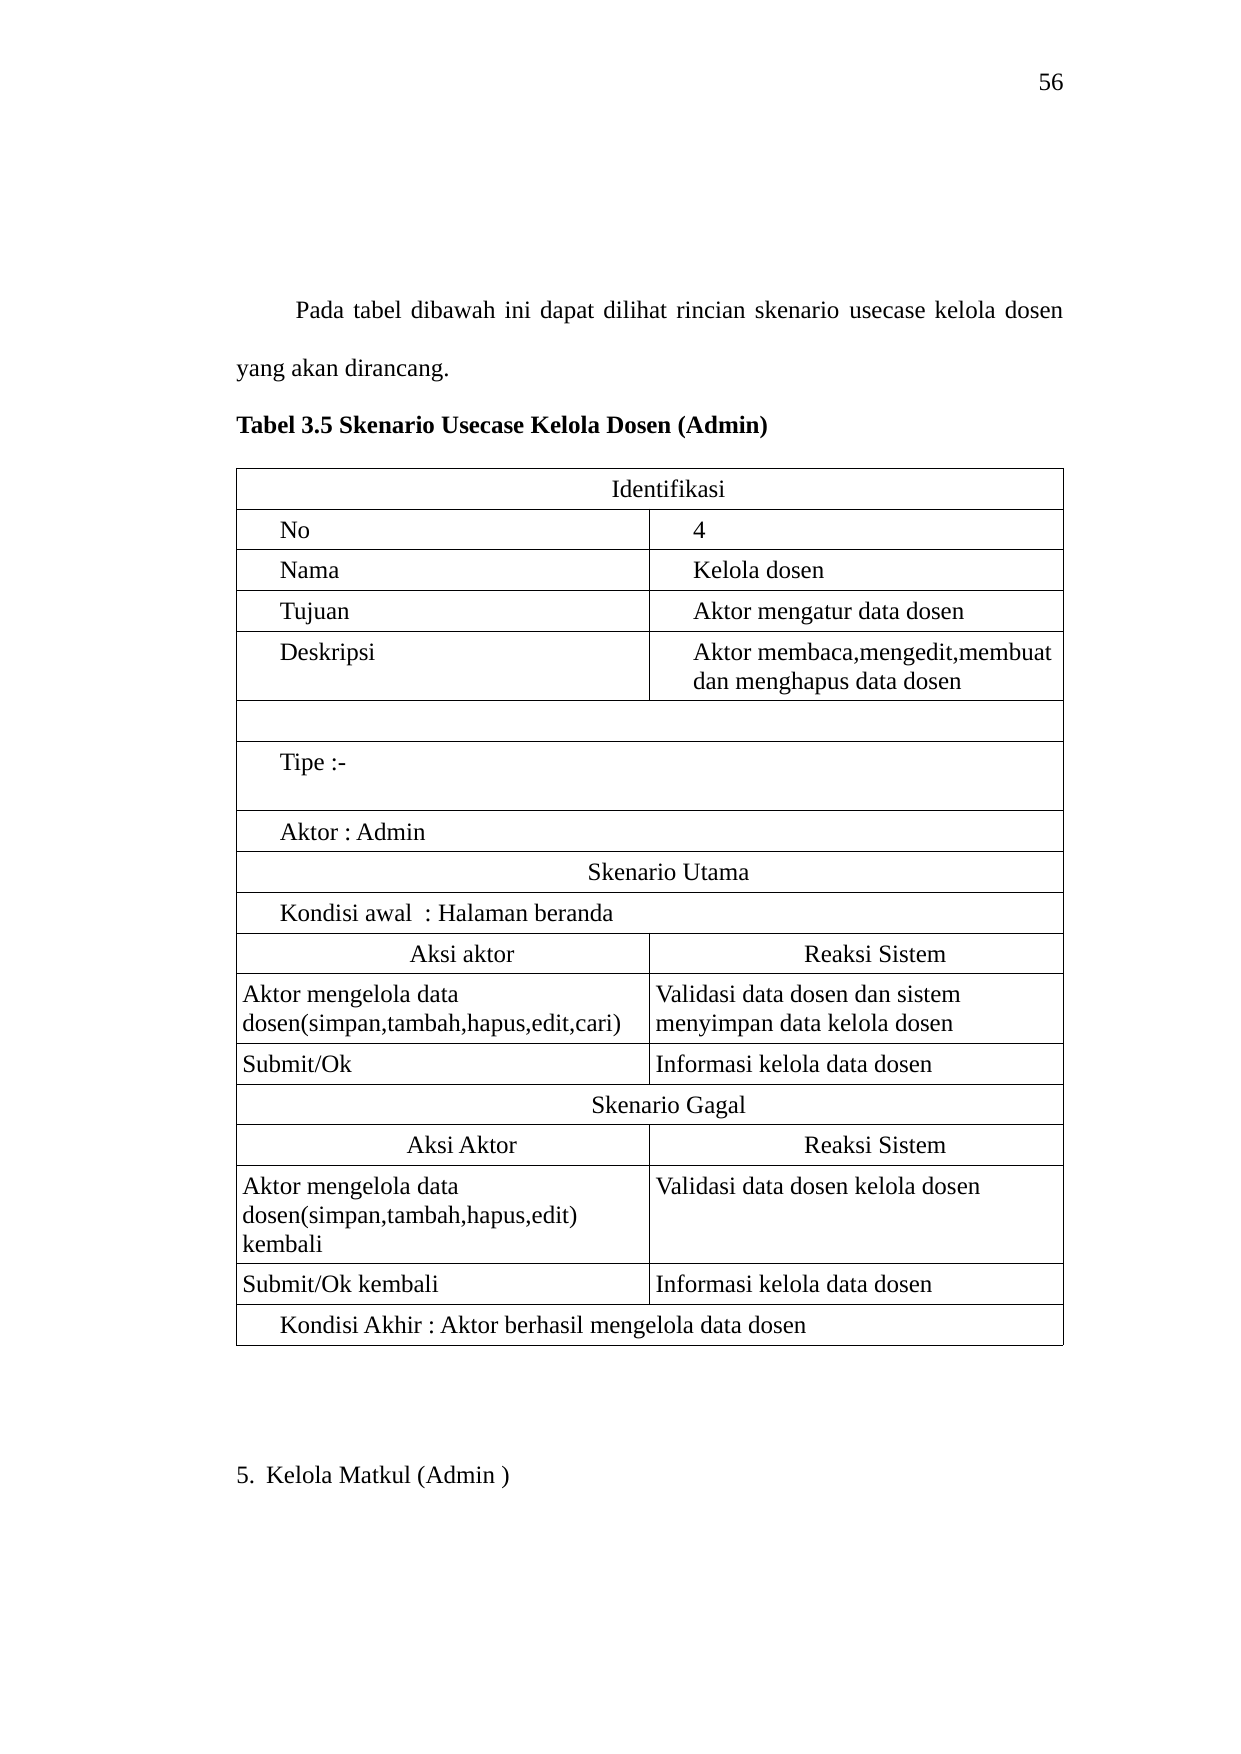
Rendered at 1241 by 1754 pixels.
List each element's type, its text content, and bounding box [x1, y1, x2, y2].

table_cell Reaksi Sistem [650, 1125, 1063, 1165]
table_cell Aksi Aktor [237, 1125, 649, 1165]
table_cell Kondisi awal : Halaman beranda [237, 893, 1063, 933]
table_cell Aktor mengatur data dosen [650, 591, 1063, 631]
list Kelola Matkul (Admin ) [236, 1460, 1063, 1489]
table_header Identifikasi [237, 469, 1063, 508]
table_cell Informasi kelola data dosen [650, 1044, 1063, 1083]
text Tabel 3.5 Skenario Usecase Kelola Dosen (Admin) [236, 410, 1063, 439]
table_cell Nama [237, 550, 649, 590]
table_cell Aktor membaca,mengedit,membuat dan menghapus data dosen [650, 632, 1063, 700]
table_cell Submit/Ok [237, 1044, 649, 1083]
table_cell Skenario Utama [237, 852, 1063, 892]
table_cell Tipe :- [237, 742, 1063, 810]
table_cell Aktor mengelola data dosen(simpan,tambah,hapus,edit) kembali [237, 1166, 649, 1263]
text Pada tabel dibawah ini dapat dilihat rincian skenario usecase kelola dosen yang akan dirancang. [236, 295, 1063, 382]
table_cell Aktor mengelola data dosen(simpan,tambah,hapus,edit,cari) [237, 974, 649, 1043]
table_cell Informasi kelola data dosen [650, 1264, 1063, 1304]
table_cell Reaksi Sistem [650, 934, 1063, 973]
table_cell Kondisi Akhir : Aktor berhasil mengelola data dosen [237, 1305, 1063, 1345]
table_cell Skenario Gagal [237, 1085, 1063, 1124]
table_cell Tujuan [237, 591, 649, 631]
table_cell [237, 701, 1063, 741]
table_cell Kelola dosen [650, 550, 1063, 590]
table_cell 4 [650, 510, 1063, 549]
table_cell No [237, 510, 649, 549]
table_cell Aktor : Admin [237, 811, 1063, 851]
table_cell Submit/Ok kembali [237, 1264, 649, 1304]
table_cell Validasi data dosen dan sistem menyimpan data kelola dosen [650, 974, 1063, 1043]
table_cell Aksi aktor [237, 934, 649, 973]
table_cell Validasi data dosen kelola dosen [650, 1166, 1063, 1263]
table_cell Deskripsi [237, 632, 649, 700]
